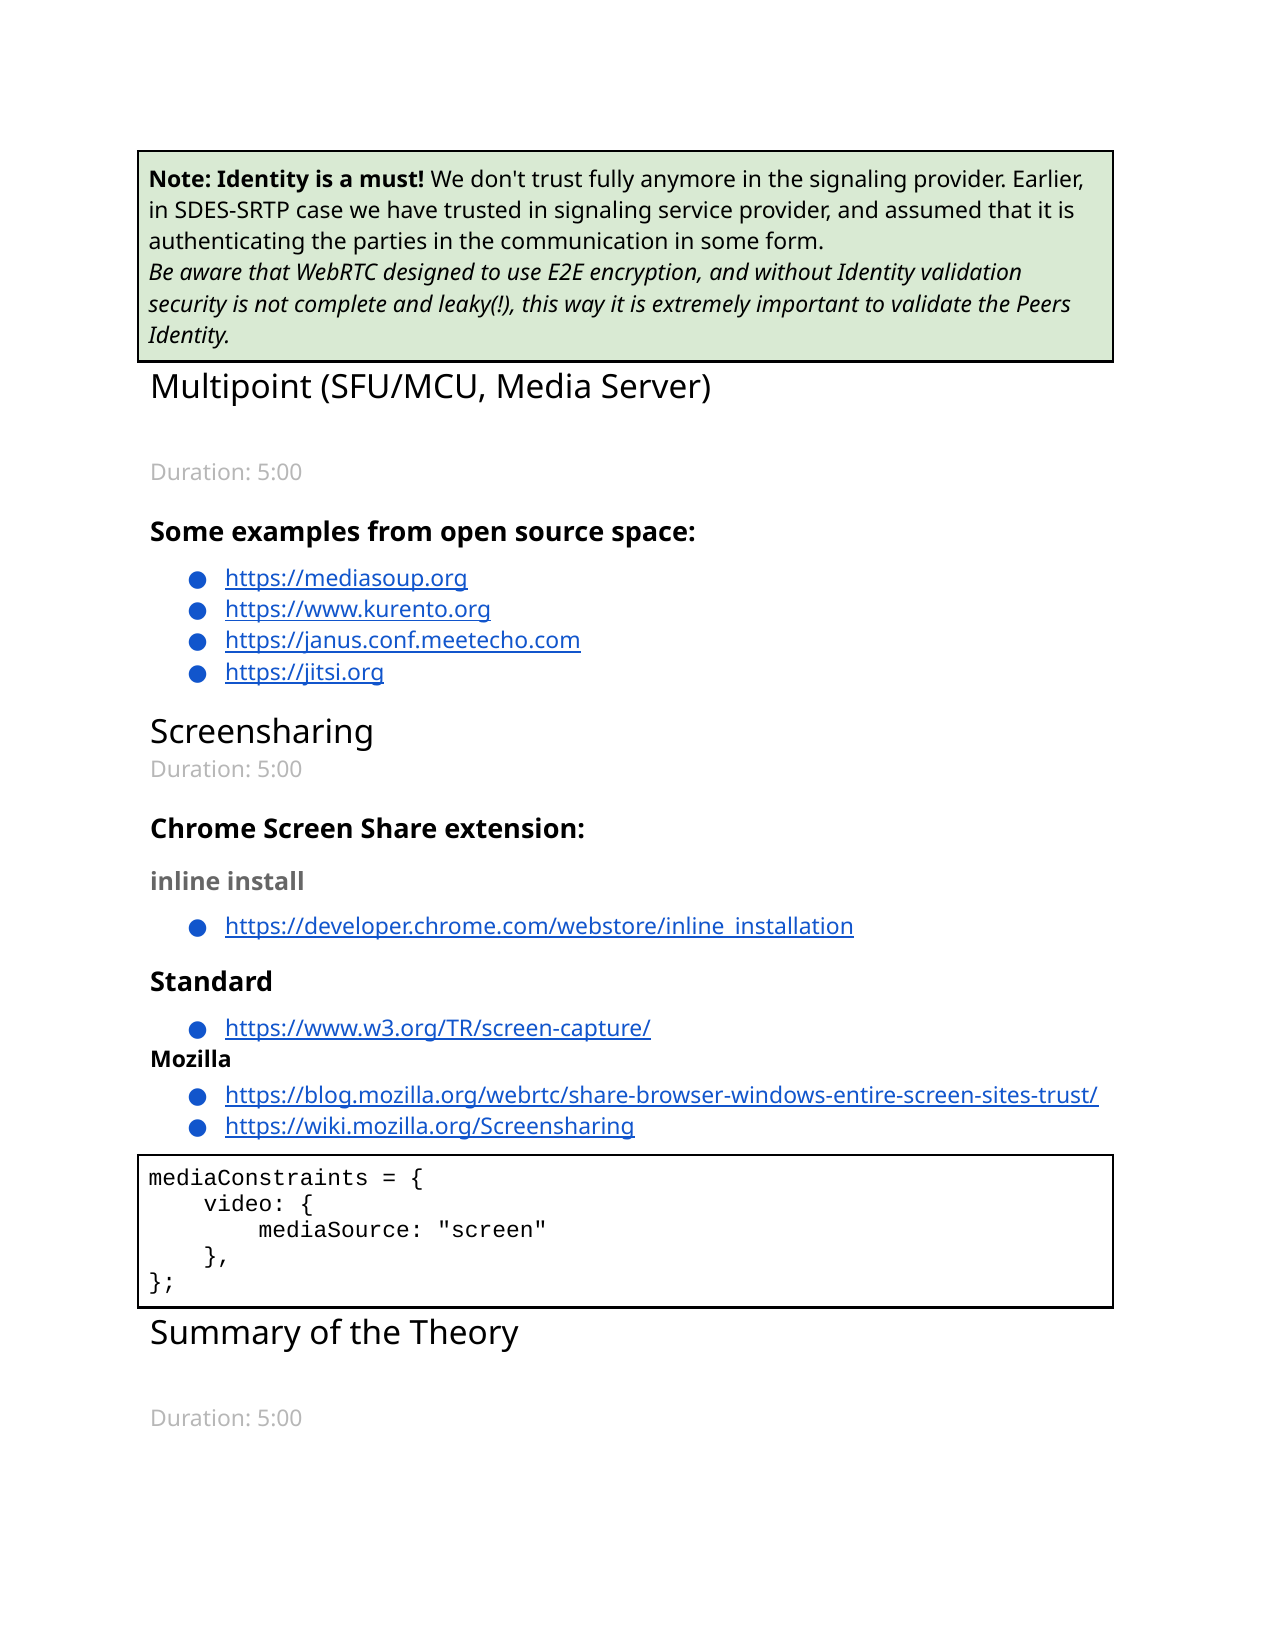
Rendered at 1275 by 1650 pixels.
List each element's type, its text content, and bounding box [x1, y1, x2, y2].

list https://developer.chrome.com/webstore/inline_installation [187, 910, 1125, 941]
text Mozilla [150, 1043, 1125, 1074]
list https://janus.conf.meetecho.com [187, 624, 1125, 656]
subtitle Summary of the Theory [150, 1308, 1125, 1354]
subtitle Standard [150, 962, 1125, 999]
list https://blog.mozilla.org/webrtc/share-browser-windows-entire-screen-sites-trust/ [187, 1079, 1125, 1110]
text Duration: 5:00 [150, 456, 1125, 487]
list https://www.kurento.org [187, 593, 1125, 624]
subtitle Chrome Screen Share extension: [150, 810, 1125, 847]
subtitle Some examples from open source space: [150, 513, 1125, 549]
text Duration: 5:00 [150, 753, 1125, 784]
subtitle Multipoint (SFU/MCU, Media Server) [150, 362, 1125, 408]
table_header Note: Identity is a must! We don't trust fully anymore in the signaling provider. Earlier, in SDES-SRTP case we have trusted in signaling service provider, and assumed that it is authenticating the parties in the communication in some form. Be aware that WebRTC designed to use E2E encryption, and without Identity validation security is not complete and leaky(!), this way it is extremely important to validate the Peers Identity. [139, 152, 1112, 360]
subtitle Screensharing [150, 708, 1125, 753]
list https://wiki.mozilla.org/Screensharing [187, 1110, 1125, 1141]
list https://mediasoup.org [187, 562, 1125, 593]
table_header mediaConstraints = { video: { mediaSource: "screen" }, }; [139, 1156, 1112, 1306]
text Duration: 5:00 [150, 1402, 1125, 1433]
subtitle inline install [150, 863, 1125, 898]
list https://www.w3.org/TR/screen-capture/ [187, 1012, 1125, 1043]
list https://jitsi.org [187, 656, 1125, 687]
